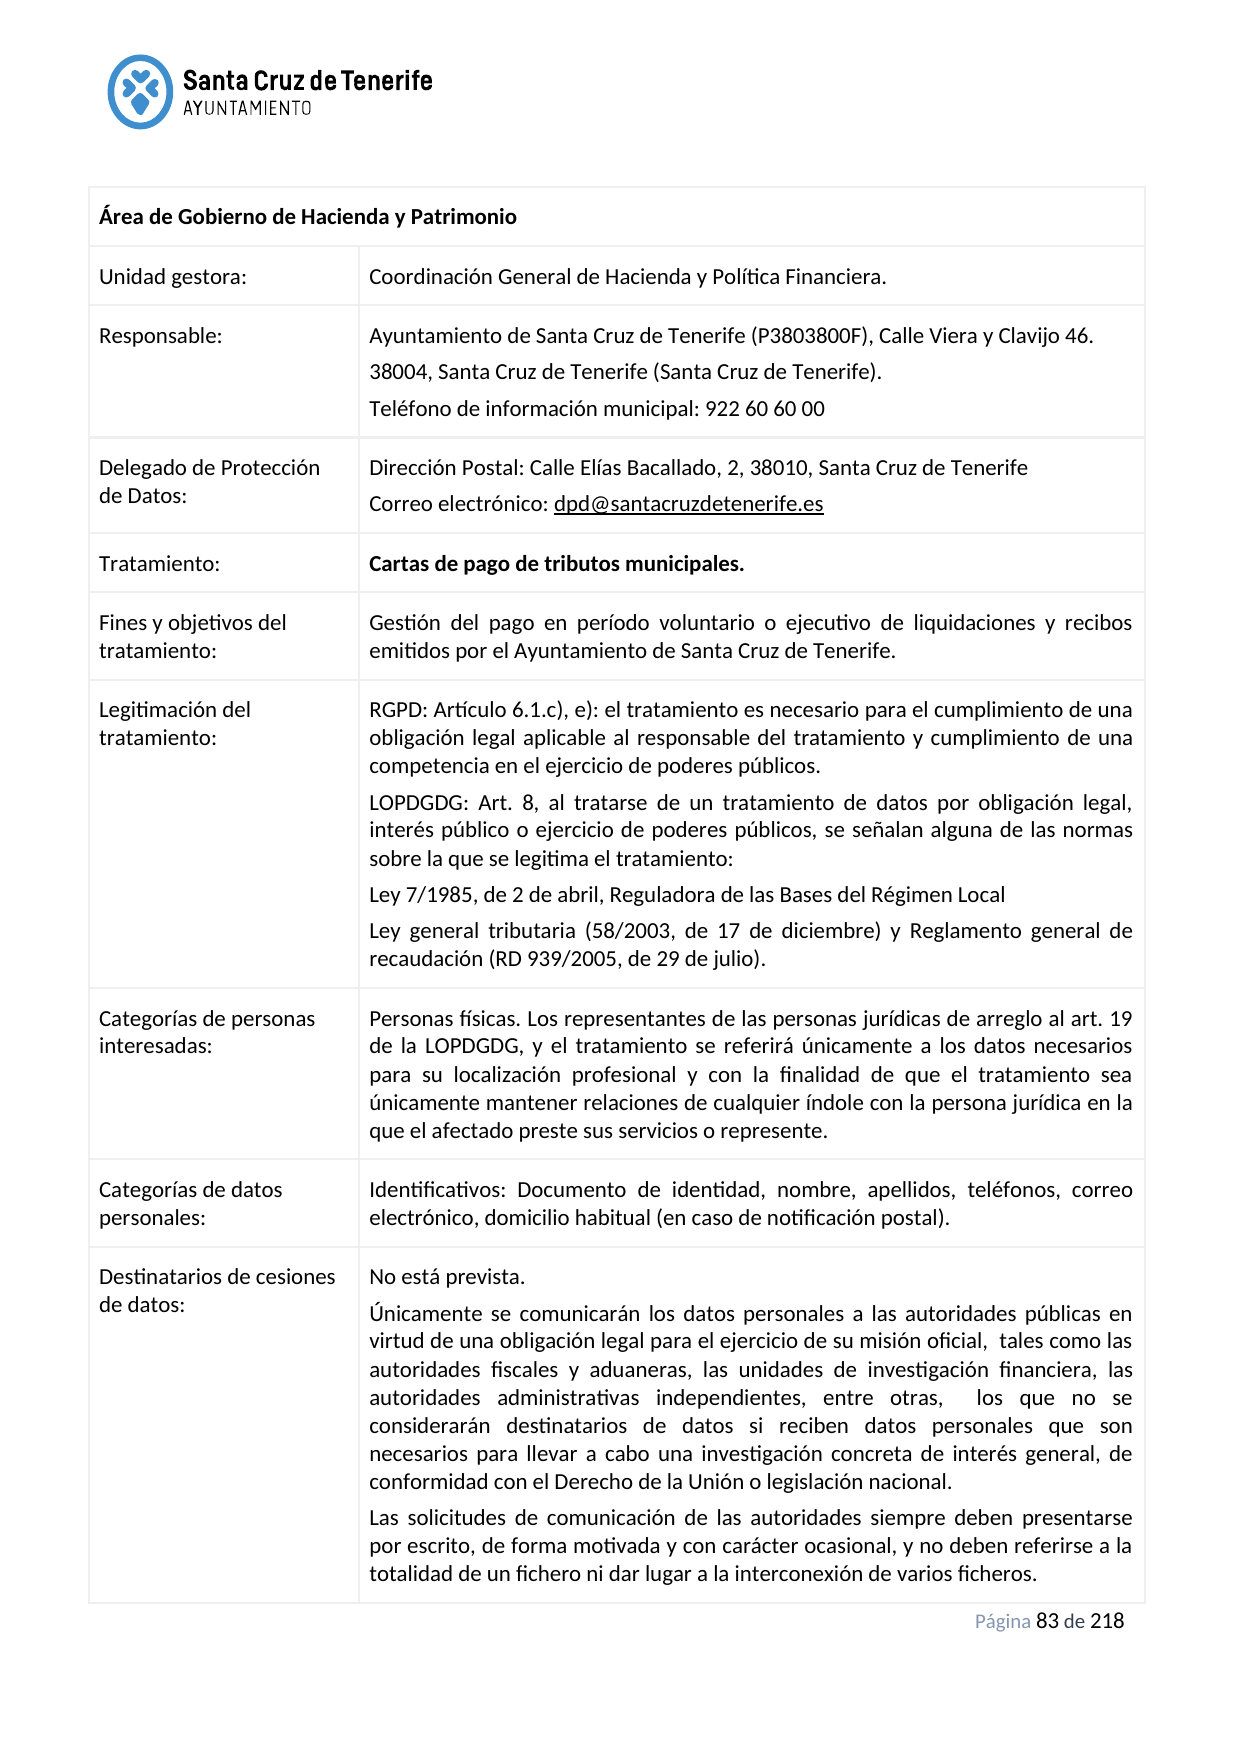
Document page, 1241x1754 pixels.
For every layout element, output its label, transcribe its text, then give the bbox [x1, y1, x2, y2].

table_cell Delegado de Protección de Datos: [90, 439, 358, 532]
table_cell Gestión del pago en período voluntario o ejecutivo de liquidaciones y recibos emitidos por el Ayuntamiento de Santa Cruz de Tenerife. [360, 593, 1144, 678]
table_cell Cartas de pago de tributos municipales. [360, 534, 1144, 591]
table_cell Identificativos: Documento de identidad, nombre, apellidos, teléfonos, correo electrónico, domicilio habitual (en caso de notificación postal). [360, 1160, 1144, 1246]
table_cell RGPD: Artículo 6.1.c), e): el tratamiento es necesario para el cumplimiento de una obligación legal aplicable al responsable del tratamiento y cumplimiento de una competencia en el ejercicio de poderes públicos. LOPDGDG: Art. 8, al tratarse de un tratamiento de datos por obligación legal, interés público o ejercicio de poderes públicos, se señalan alguna de las normas sobre la que se legitima el tratamiento: Ley 7/1985, de 2 de abril, Reguladora de las Bases del Régimen Local Ley general tributaria (58/2003, de 17 de diciembre) y Reglamento general de recaudación (RD 939/2005, de 29 de julio). [360, 681, 1144, 987]
table_cell Coordinación General de Hacienda y Política Financiera. [360, 247, 1144, 304]
table_cell Dirección Postal: Calle Elías Bacallado, 2, 38010, Santa Cruz de Tenerife Correo electrónico: dpd@santacruzdetenerife.es [360, 439, 1144, 532]
table_cell Unidad gestora: [90, 247, 358, 304]
table_cell Personas físicas. Los representantes de las personas jurídicas de arreglo al art. 19 de la LOPDGDG, y el tratamiento se referirá únicamente a los datos necesarios para su localización profesional y con la finalidad de que el tratamiento sea únicamente mantener relaciones de cualquier índole con la persona jurídica en la que el afectado preste sus servicios o represente. [360, 989, 1144, 1158]
table_cell Tratamiento: [90, 534, 358, 591]
table_cell Destinatarios de cesiones de datos: [90, 1248, 358, 1602]
table_cell Categorías de datos personales: [90, 1160, 358, 1246]
table_cell Legitimación del tratamiento: [90, 681, 358, 987]
table_cell Fines y objetivos del tratamiento: [90, 593, 358, 678]
table_cell Ayuntamiento de Santa Cruz de Tenerife (P3803800F), Calle Viera y Clavijo 46. 38004, Santa Cruz de Tenerife (Santa Cruz de Tenerife). Teléfono de información municipal: 922 60 60 00 [360, 306, 1144, 436]
table_header Área de Gobierno de Hacienda y Patrimonio [90, 188, 1144, 245]
table_cell Responsable: [90, 306, 358, 436]
table_cell Categorías de personas interesadas: [90, 989, 358, 1158]
table_cell No está prevista. Únicamente se comunicarán los datos personales a las autoridades públicas en virtud de una obligación legal para el ejercicio de su misión oficial, tales como las autoridades fiscales y aduaneras, las unidades de investigación financiera, las autoridades administrativas independientes, entre otras, los que no se considerarán destinatarios de datos si reciben datos personales que son necesarios para llevar a cabo una investigación concreta de interés general, de conformidad con el Derecho de la Unión o legislación nacional. Las solicitudes de comunicación de las autoridades siempre deben presentarse por escrito, de forma motivada y con carácter ocasional, y no deben referirse a la totalidad de un fichero ni dar lugar a la interconexión de varios ficheros. [360, 1248, 1144, 1602]
